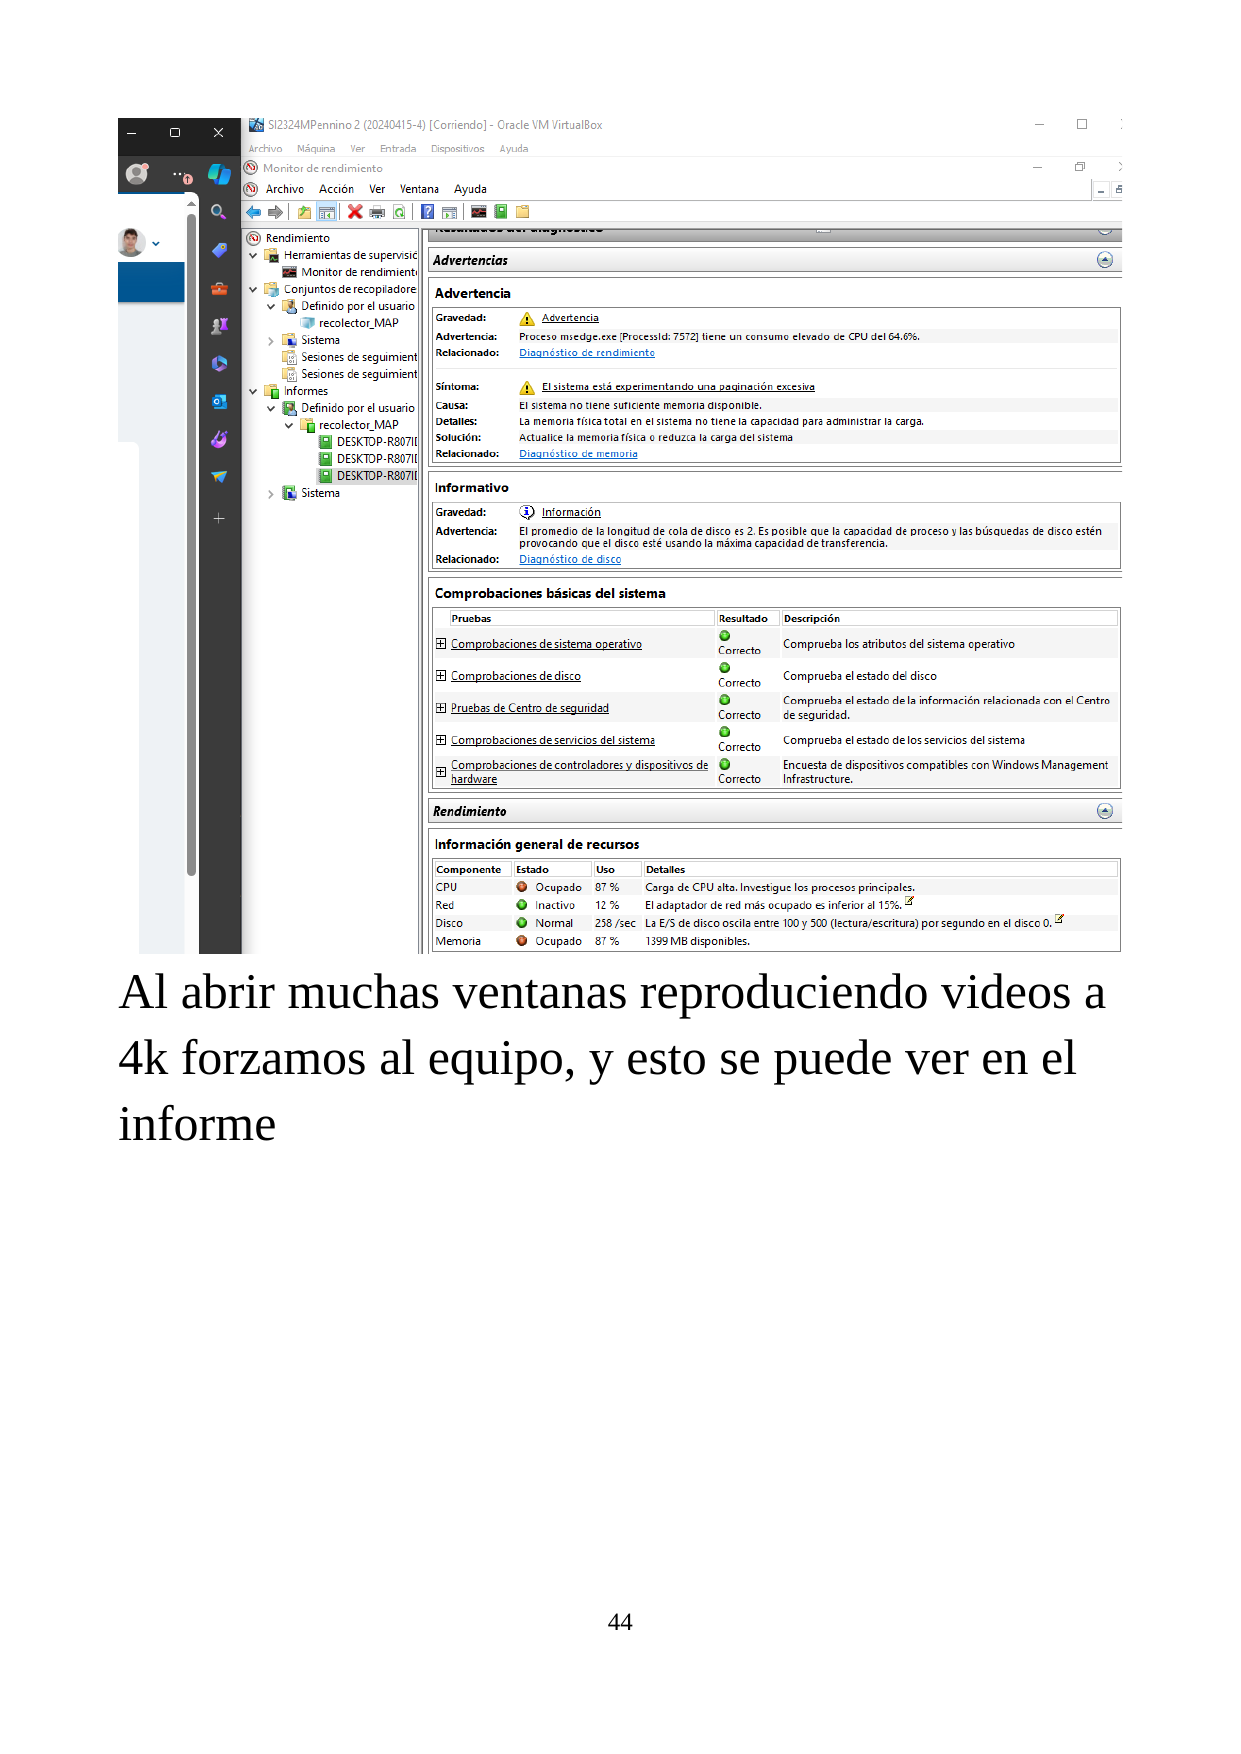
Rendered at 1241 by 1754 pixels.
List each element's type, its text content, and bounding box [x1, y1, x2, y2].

picture [118, 118, 1123, 954]
text Al abrir muchas ventanas reproduciendo videos a 4k forzamos al equipo, y esto se puede ver en el informe [118, 954, 1122, 1151]
